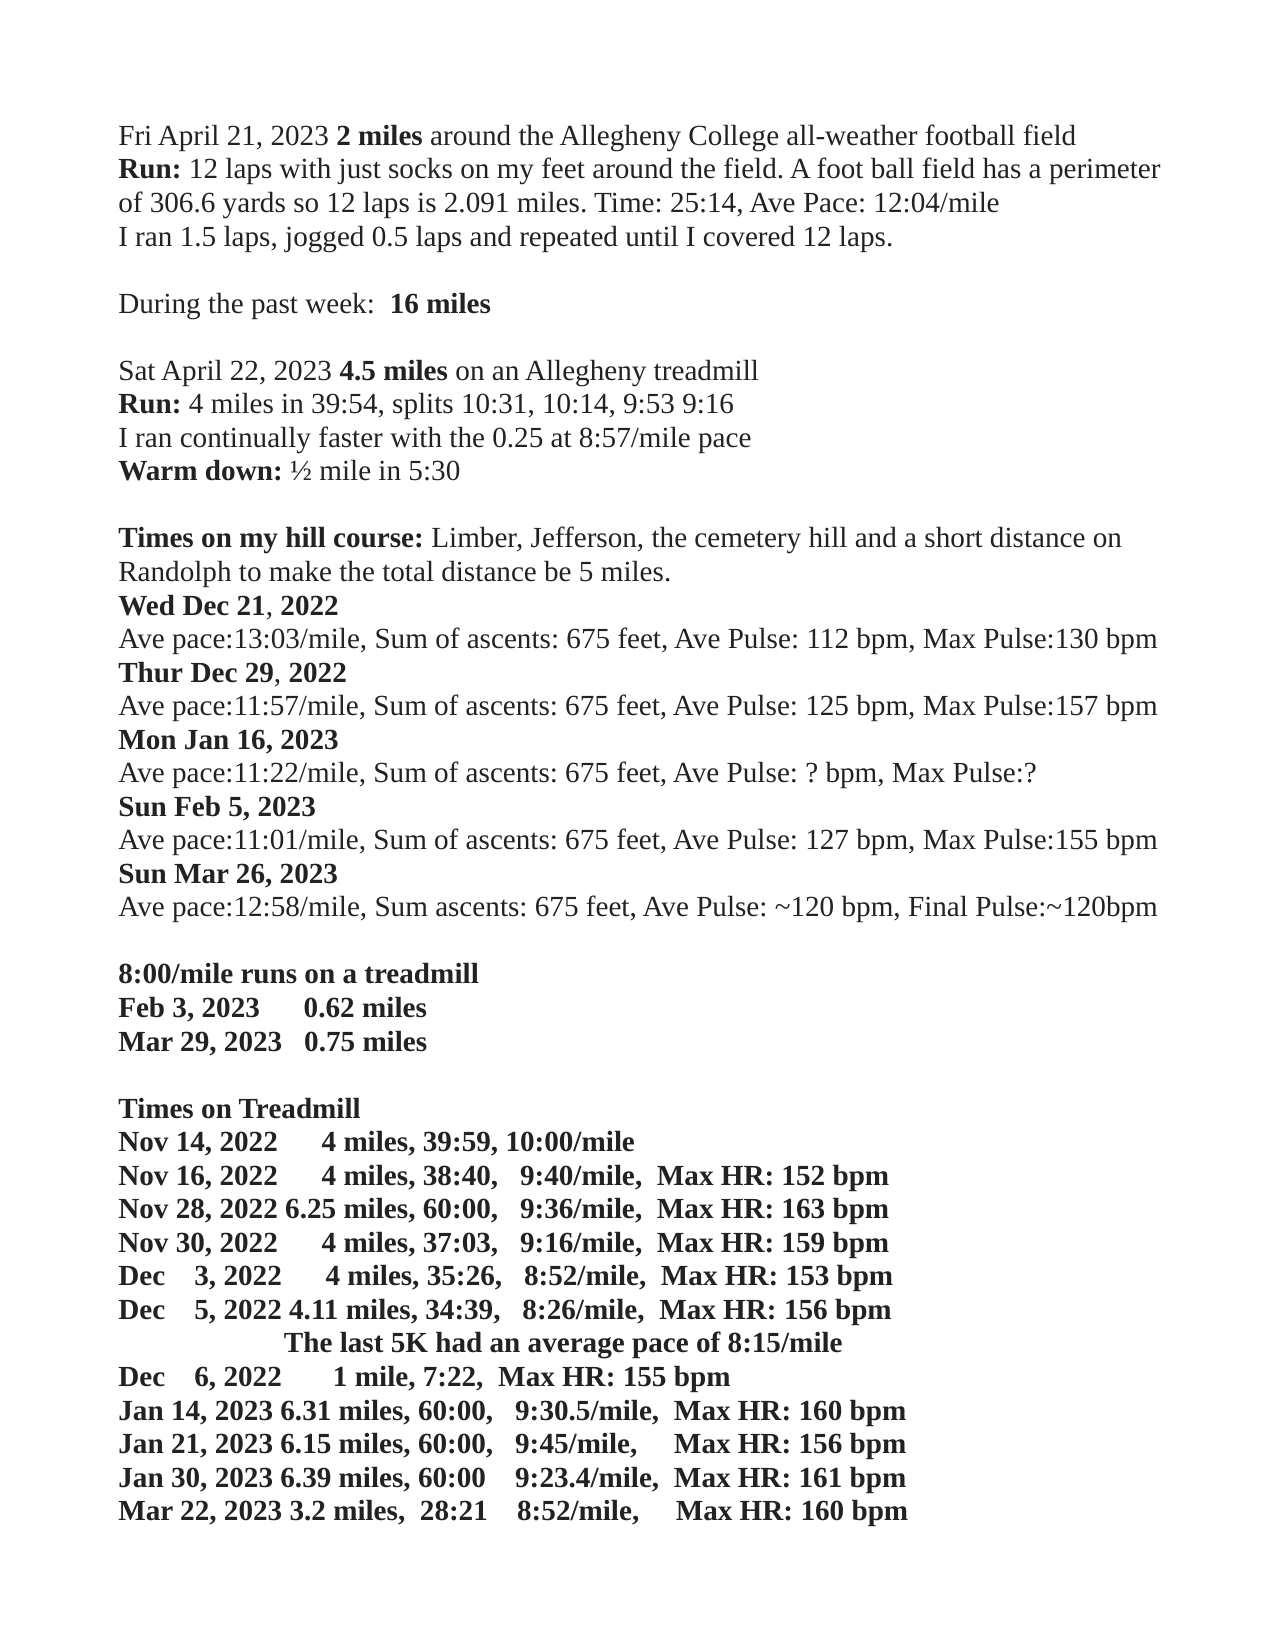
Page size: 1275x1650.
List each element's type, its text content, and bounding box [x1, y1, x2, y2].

text Nov 14, 2022 4 miles, 39:59, 10:00/mile [118, 1124, 1161, 1158]
text Sat April 22, 2023 4.5 miles on an Allegheny treadmill [118, 353, 1161, 386]
text Nov 28, 2022 6.25 miles, 60:00, 9:36/mile, Max HR: 163 bpm [118, 1191, 1161, 1225]
text Mar 29, 2023 0.75 miles [118, 1024, 1161, 1057]
text Thur Dec 29, 2022 [118, 655, 1161, 688]
text I ran continually faster with the 0.25 at 8:57/mile pace [118, 420, 1161, 453]
text Dec 5, 2022 4.11 miles, 34:39, 8:26/mile, Max HR: 156 bpm [118, 1292, 1161, 1326]
text Ave pace:12:58/mile, Sum ascents: 675 feet, Ave Pulse: ~120 bpm, Final Pulse:~120bpm [118, 889, 1161, 923]
text Warm down: ½ mile in 5:30 [118, 453, 1161, 487]
text Jan 21, 2023 6.15 miles, 60:00, 9:45/mile, Max HR: 156 bpm [118, 1426, 1161, 1460]
text Run: 4 miles in 39:54, splits 10:31, 10:14, 9:53 9:16 [118, 386, 1161, 420]
text I ran 1.5 laps, jogged 0.5 laps and repeated until I covered 12 laps. [118, 219, 1161, 252]
text Feb 3, 2023 0.62 miles [118, 990, 1161, 1024]
text Ave pace:11:01/mile, Sum of ascents: 675 feet, Ave Pulse: 127 bpm, Max Pulse:155 bpm [118, 822, 1161, 856]
text Jan 14, 2023 6.31 miles, 60:00, 9:30.5/mile, Max HR: 160 bpm [118, 1393, 1161, 1426]
text Wed Dec 21, 2022 [118, 588, 1161, 621]
text Nov 16, 2022 4 miles, 38:40, 9:40/mile, Max HR: 152 bpm [118, 1158, 1161, 1191]
text Run: 12 laps with just socks on my feet around the field. A foot ball field has a perimeter of 306.6 yards so 12 laps is 2.091 miles. Time: 25:14, Ave Pace: 12:04/mile [118, 152, 1161, 219]
text Mon Jan 16, 2023 [118, 722, 1161, 755]
text Ave pace:11:22/mile, Sum of ascents: 675 feet, Ave Pulse: ? bpm, Max Pulse:? [118, 755, 1161, 789]
text Ave pace:13:03/mile, Sum of ascents: 675 feet, Ave Pulse: 112 bpm, Max Pulse:130 bpm [118, 621, 1161, 655]
text Sun Mar 26, 2023 [118, 856, 1161, 889]
text Mar 22, 2023 3.2 miles, 28:21 8:52/mile, Max HR: 160 bpm [118, 1493, 1161, 1527]
text 8:00/mile runs on a treadmill [118, 957, 1161, 990]
text Times on Treadmill [118, 1091, 1161, 1124]
text Jan 30, 2023 6.39 miles, 60:00 9:23.4/mile, Max HR: 161 bpm [118, 1460, 1161, 1493]
text During the past week: 16 miles [118, 286, 1161, 319]
text Dec 6, 2022 1 mile, 7:22, Max HR: 155 bpm [118, 1359, 1161, 1393]
text Times on my hill course: Limber, Jefferson, the cemetery hill and a short distance on Randolph to make the total distance be 5 miles. [118, 521, 1161, 588]
text Ave pace:11:57/mile, Sum of ascents: 675 feet, Ave Pulse: 125 bpm, Max Pulse:157 bpm [118, 688, 1161, 722]
text The last 5K had an average pace of 8:15/mile [118, 1326, 1161, 1359]
text Dec 3, 2022 4 miles, 35:26, 8:52/mile, Max HR: 153 bpm [118, 1258, 1161, 1292]
text Nov 30, 2022 4 miles, 37:03, 9:16/mile, Max HR: 159 bpm [118, 1225, 1161, 1258]
text Fri April 21, 2023 2 miles around the Allegheny College all-weather football field [118, 118, 1161, 152]
text Sun Feb 5, 2023 [118, 789, 1161, 822]
